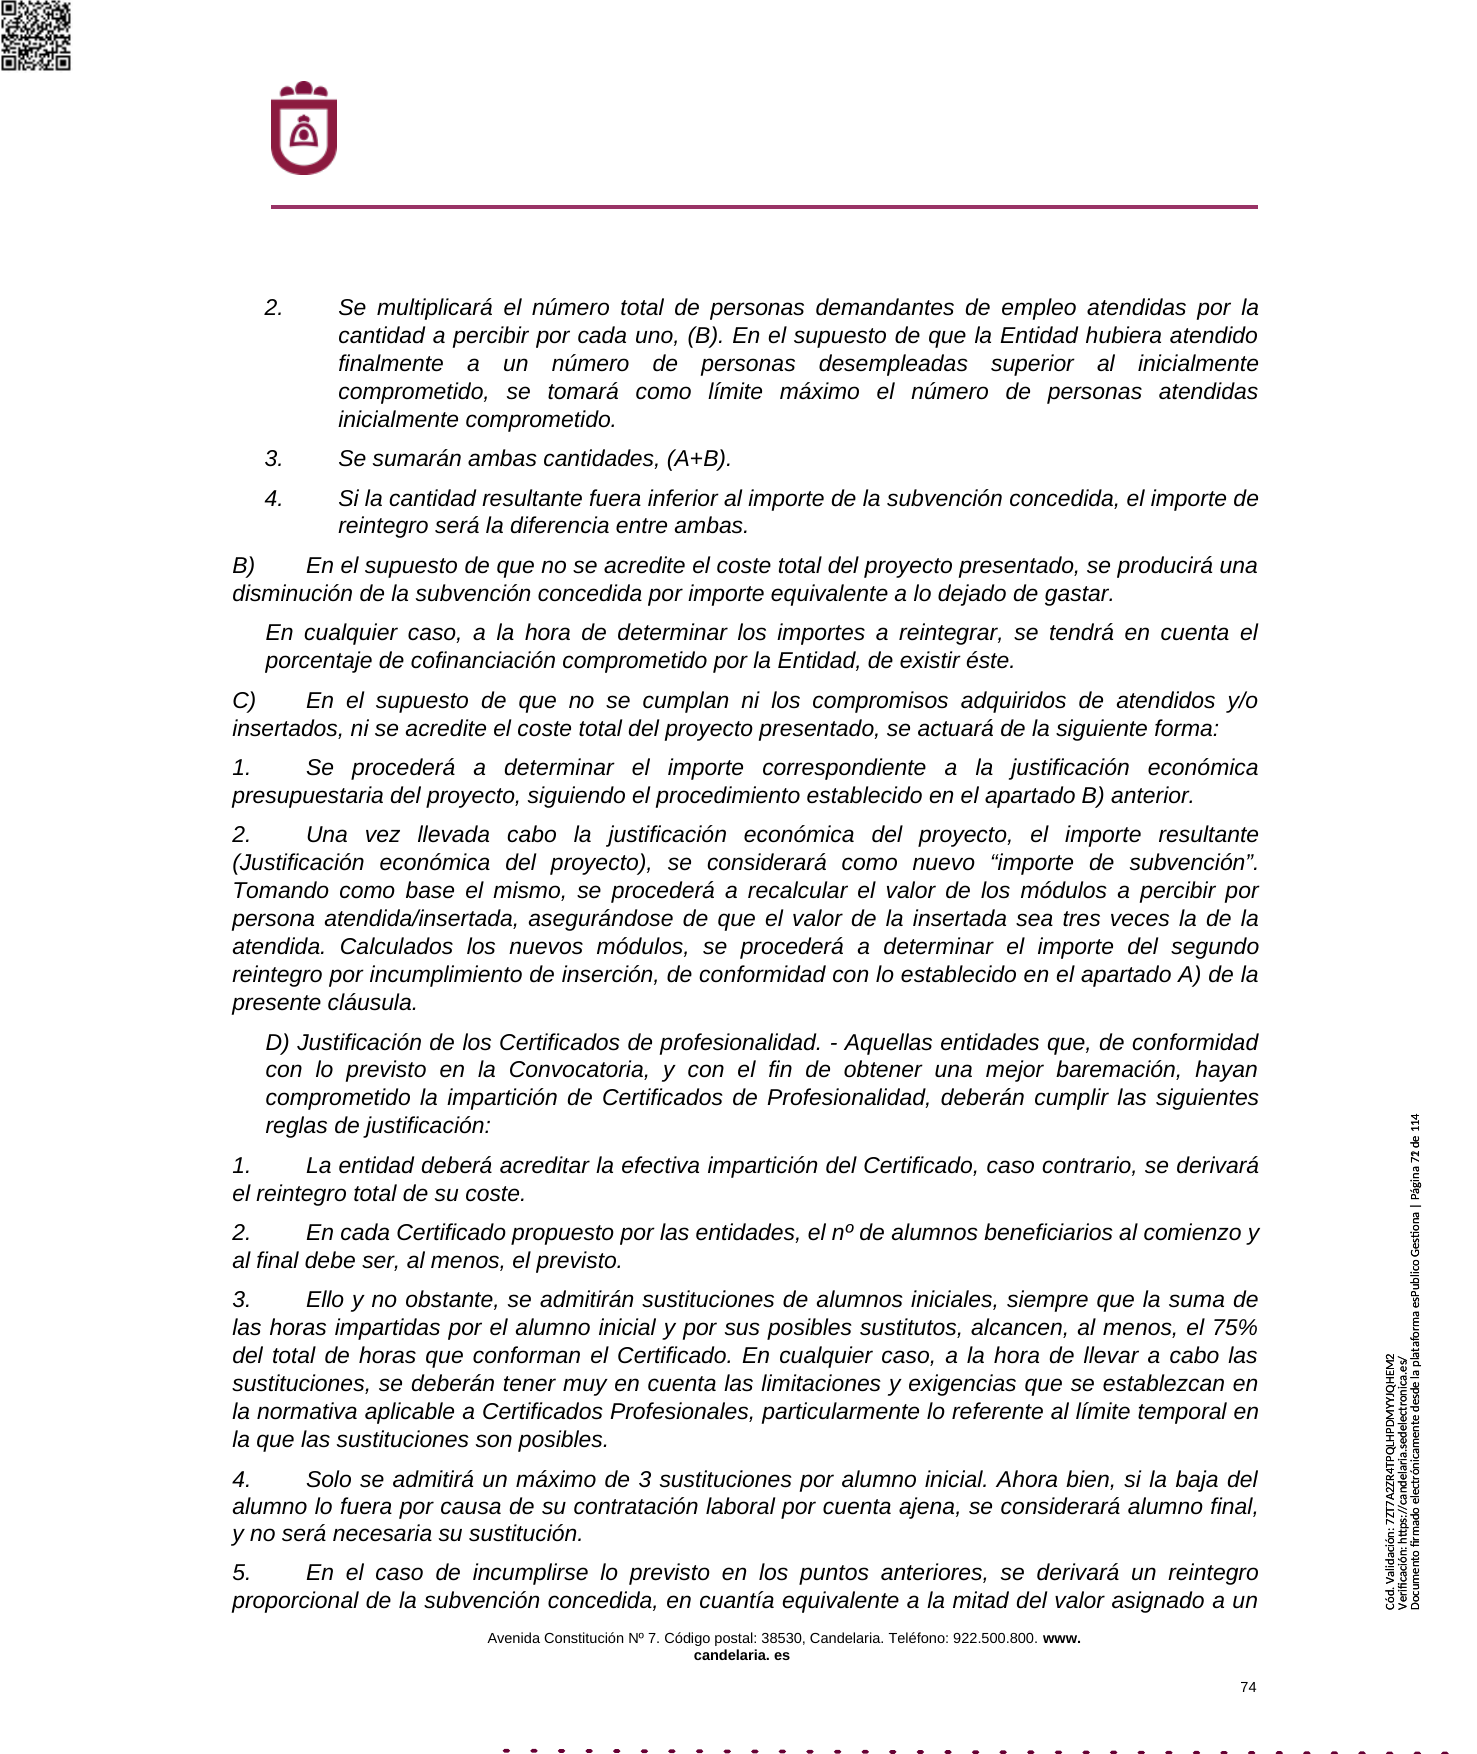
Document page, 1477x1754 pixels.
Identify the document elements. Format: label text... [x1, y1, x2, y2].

list Solo se admitirá un máximo de 3 sustituciones por alumno inicial. Ahora bien, si la baja del alumno lo fuera por causa de su contratación laboral por cuenta ajena, se considerará alumno final, y no será necesaria su sustitución. [232, 1466, 1262, 1546]
list Se multiplicará el número total de personas demandantes de empleo atendidas por la cantidad a percibir por cada uno, (B). En el supuesto de que la Entidad hubiera atendido finalmente a un número de personas desempleadas superior al inicialmente comprometido, se tomará como límite máximo el número de personas atendidas inicialmente comprometido. [264, 294, 1262, 432]
list En cada Certificado propuesto por las entidades, el nº de alumnos beneficiarios al comienzo y al final debe ser, al menos, el previsto. [232, 1219, 1262, 1273]
list Si la cantidad resultante fuera inferior al importe de la subvención concedida, el importe de reintegro será la diferencia entre ambas. [264, 484, 1262, 539]
list Ello y no obstante, se admitirán sustituciones de alumnos iniciales, siempre que la suma de las horas impartidas por el alumno inicial y por sus posibles sustitutos, alcancen, al menos, el 75% del total de horas que conforman el Certificado. En cualquier caso, a la hora de llevar a cabo las sustituciones, se deberán tener muy en cuenta las limitaciones y exigencias que se establezcan en la normativa aplicable a Certificados Profesionales, particularmente lo referente al límite temporal en la que las sustituciones son posibles. [232, 1286, 1262, 1452]
text En cualquier caso, a la hora de determinar los importes a reintegrar, se tendrá en cuenta el porcentaje de cofinanciación comprometido por la Entidad, de existir éste. [265, 619, 1262, 673]
list Se procederá a determinar el importe correspondiente a la justificación económica presupuestaria del proyecto, siguiendo el procedimiento establecido en el apartado B) anterior. [232, 754, 1262, 808]
list En el caso de incumplirse lo previsto en los puntos anteriores, se derivará un reintegro proporcional de la subvención concedida, en cuantía equivalente a la mitad del valor asignado a un [232, 1559, 1262, 1613]
list Una vez llevada cabo la justificación económica del proyecto, el importe resultante (Justificación económica del proyecto), se considerará como nuevo “importe de subvención”. Tomando como base el mismo, se procederá a recalcular el valor de los módulos a percibir por persona atendida/insertada, asegurándose de que el valor de la insertada sea tres veces la de la atendida. Calculados los nuevos módulos, se procederá a determinar el importe del segundo reintegro por incumplimiento de inserción, de conformidad con lo establecido en el apartado A) de la presente cláusula. [232, 821, 1262, 1015]
list En el supuesto de que no se cumplan ni los compromisos adquiridos de atendidos y/o insertados, ni se acredite el coste total del proyecto presentado, se actuará de la siguiente forma: [232, 687, 1262, 741]
list La entidad deberá acreditar la efectiva impartición del Certificado, caso contrario, se derivará el reintegro total de su coste. [232, 1152, 1262, 1206]
text D) Justificación de los Certificados de profesionalidad. - Aquellas entidades que, de conformidad con lo previsto en la Convocatoria, y con el fin de obtener una mejor baremación, hayan comprometido la impartición de Certificados de Profesionalidad, deberán cumplir las siguientes reglas de justificación: [265, 1028, 1262, 1138]
list Se sumarán ambas cantidades, (A+B). [264, 445, 1262, 471]
list En el supuesto de que no se acredite el coste total del proyecto presentado, se producirá una disminución de la subvención concedida por importe equivalente a lo dejado de gastar. [232, 552, 1262, 606]
